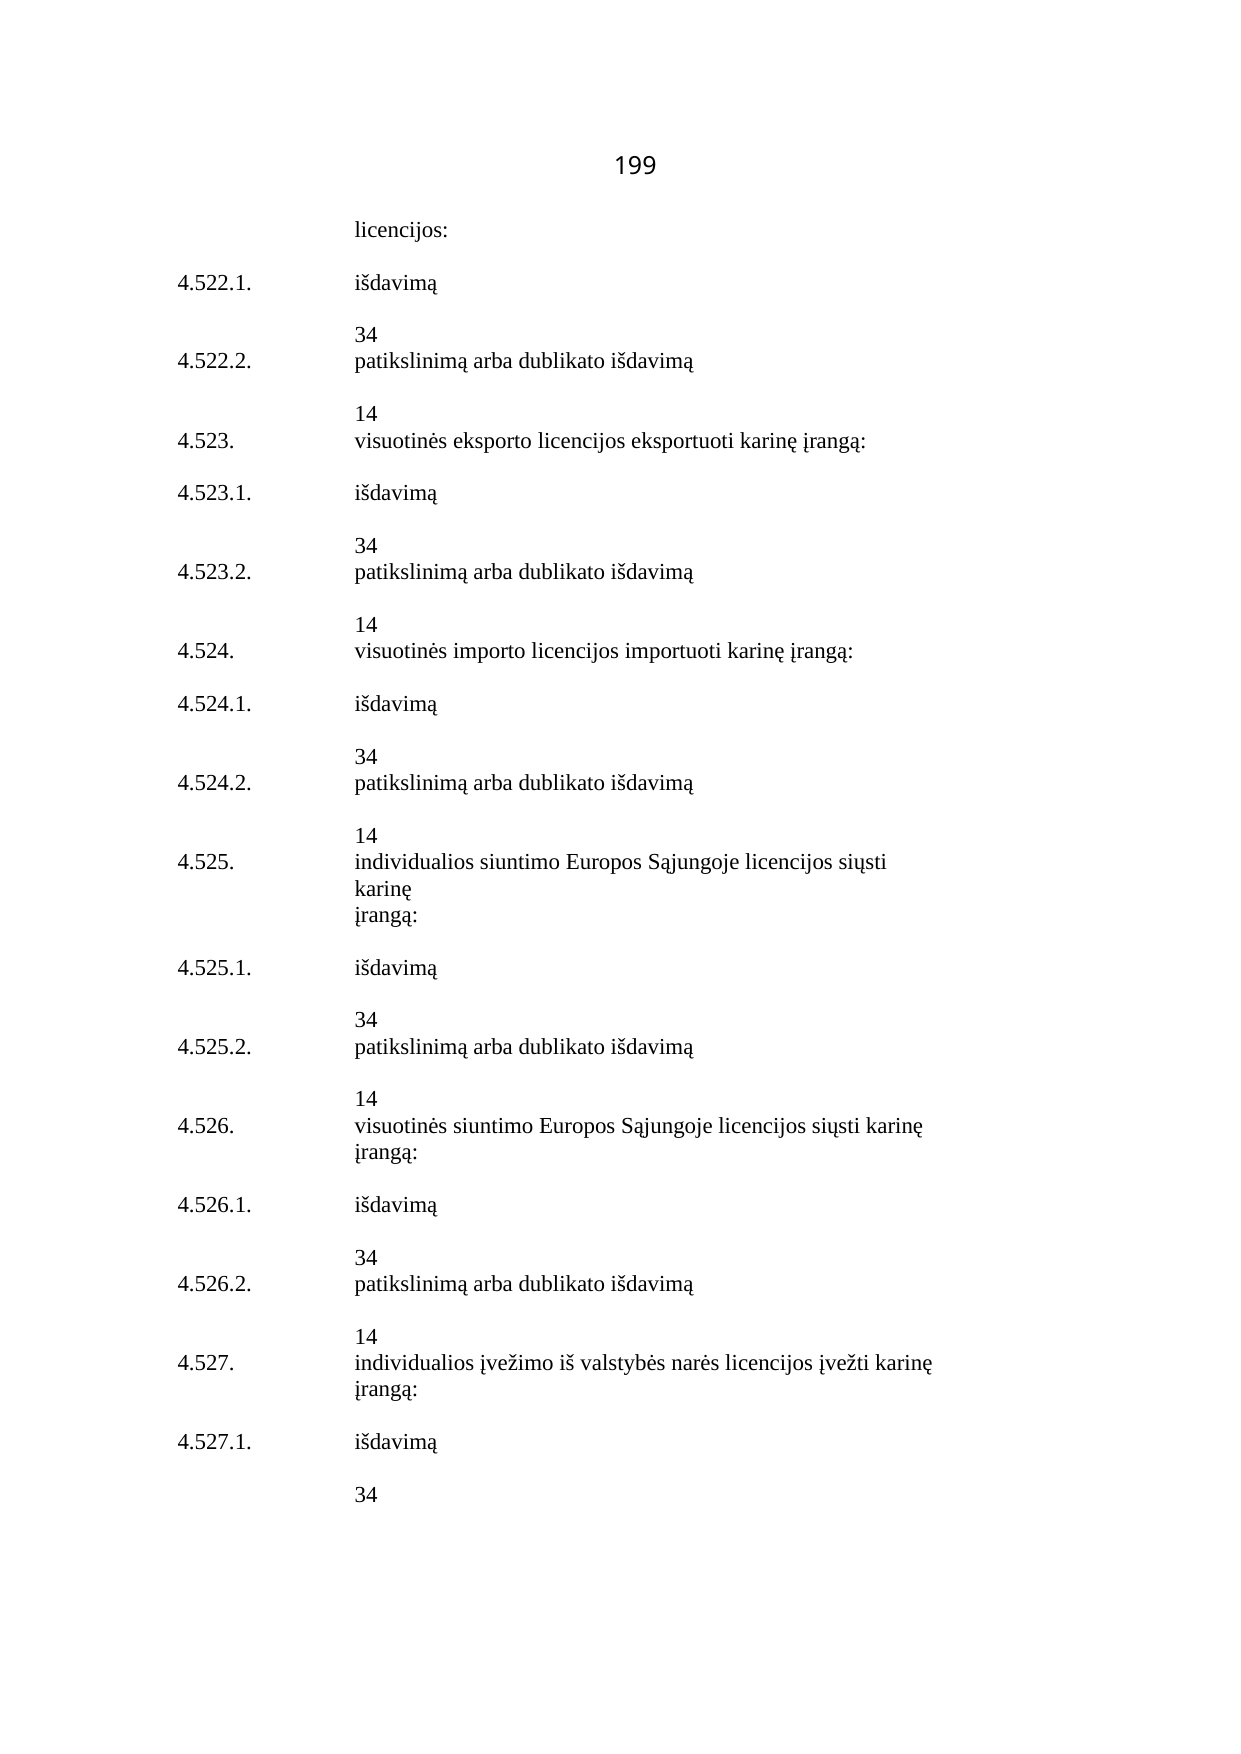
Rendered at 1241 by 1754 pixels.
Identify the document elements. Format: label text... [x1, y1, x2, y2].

text 4.524. visuotinės importo licencijos importuoti karinę įrangą: [177, 637, 945, 690]
text 4.525. individualios siuntimo Europos Sąjungoje licencijos siųsti karinę [177, 848, 945, 901]
text 4.527. individualios įvežimo iš valstybės narės licencijos įvežti karinę [177, 1349, 945, 1375]
text 4.525.2. patikslinimą arba dublikato išdavimą 14 [177, 1033, 945, 1112]
text 4.526.2. patikslinimą arba dublikato išdavimą 14 [177, 1270, 945, 1349]
text įrangą: [354, 1138, 945, 1191]
text 4.526. visuotinės siuntimo Europos Sąjungoje licencijos siųsti karinę [177, 1112, 945, 1138]
text 4.524.1. išdavimą 34 [177, 690, 945, 769]
text įrangą: [354, 901, 945, 954]
text 4.522.2. patikslinimą arba dublikato išdavimą 14 [177, 348, 945, 427]
text 4.522.1. išdavimą 34 [177, 268, 945, 348]
text 4.525.1. išdavimą 34 [177, 954, 945, 1033]
text 4.523.1. išdavimą 34 [177, 479, 945, 558]
text įrangą: [354, 1375, 945, 1428]
text 4.526.1. išdavimą 34 [177, 1191, 945, 1270]
text 4.523.2. patikslinimą arba dublikato išdavimą 14 [177, 558, 945, 637]
text 4.524.2. patikslinimą arba dublikato išdavimą 14 [177, 769, 945, 848]
text 4.527.1. išdavimą 34 [177, 1428, 945, 1507]
text licencijos: [354, 216, 945, 268]
text 4.523. visuotinės eksporto licencijos eksportuoti karinę įrangą: [177, 427, 945, 479]
